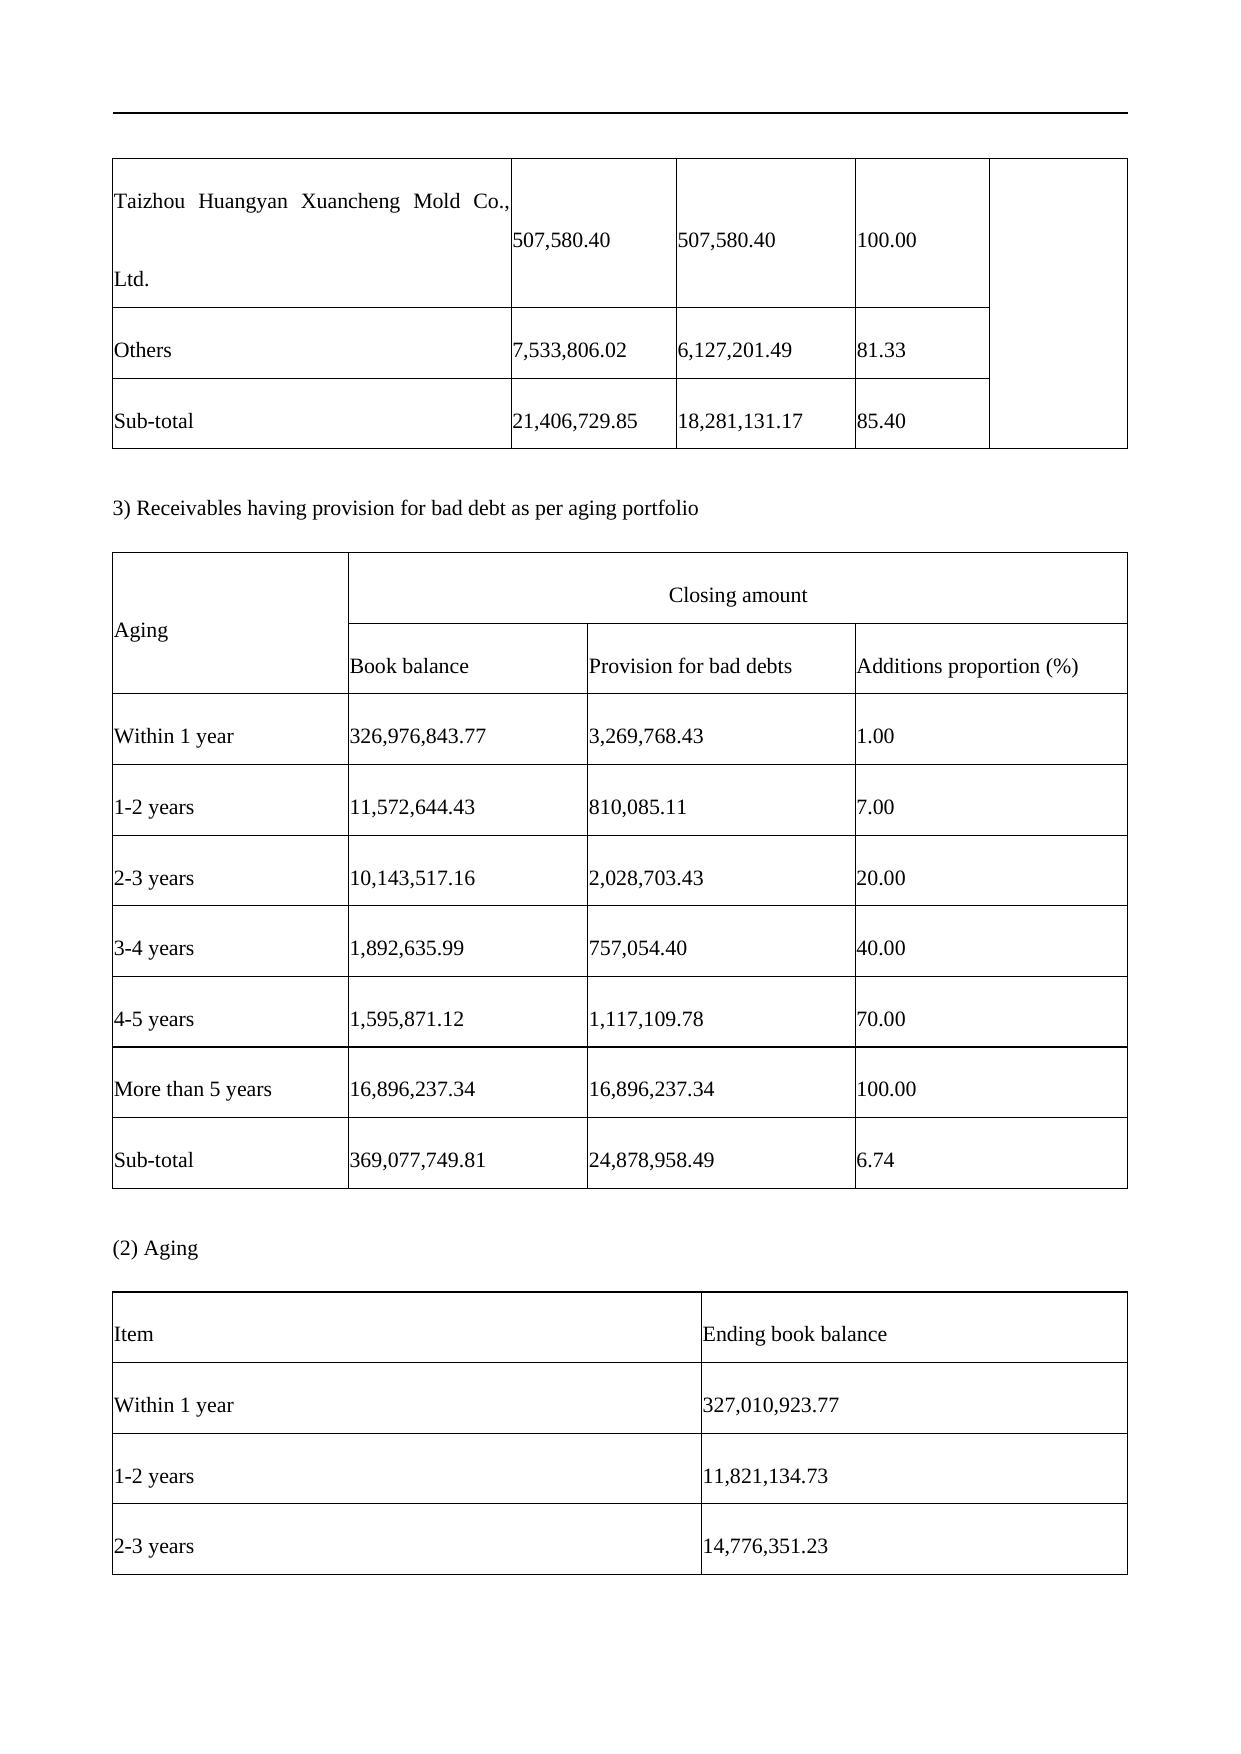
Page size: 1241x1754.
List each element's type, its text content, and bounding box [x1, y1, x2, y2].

table_cell 3,269,768.43 [588, 694, 855, 764]
table_cell 11,572,644.43 [349, 765, 587, 834]
table_cell 14,776,351.23 [702, 1504, 1127, 1574]
table_cell 20.00 [856, 836, 1127, 905]
table_cell 100.00 [856, 1048, 1127, 1117]
table_cell Within 1 year [113, 694, 348, 764]
table_cell 40.00 [856, 906, 1127, 976]
table_cell Sub-total [113, 379, 511, 448]
table_cell 81.33 [856, 308, 989, 378]
table_cell 1,595,871.12 [349, 977, 587, 1046]
table_cell Provision for bad debts [588, 624, 855, 693]
table_cell 70.00 [856, 977, 1127, 1046]
table_cell 7.00 [856, 765, 1127, 834]
table_cell 327,010,923.77 [702, 1363, 1127, 1433]
table_cell Book balance [349, 624, 587, 693]
table_cell Sub-total [113, 1118, 348, 1188]
table_cell 16,896,237.34 [588, 1048, 855, 1117]
table_cell 18,281,131.17 [677, 379, 855, 448]
table_cell 1,892,635.99 [349, 906, 587, 976]
table_cell Within 1 year [113, 1363, 701, 1433]
table_cell 1-2 years [113, 765, 348, 834]
table_cell 810,085.11 [588, 765, 855, 834]
table_cell 16,896,237.34 [349, 1048, 587, 1117]
table_cell Additions proportion (%) [856, 624, 1127, 693]
table_cell 1.00 [856, 694, 1127, 764]
table_cell Others [113, 308, 511, 378]
table_cell More than 5 years [113, 1048, 348, 1117]
table_cell 2-3 years [113, 1504, 701, 1574]
table_cell [990, 159, 1127, 448]
table_cell 3-4 years [113, 906, 348, 976]
table_cell 507,580.40 [512, 159, 676, 307]
table_cell 85.40 [856, 379, 989, 448]
text (2) Aging [112, 1206, 1128, 1268]
table_cell 757,054.40 [588, 906, 855, 976]
text 3) Receivables having provision for bad debt as per aging portfolio [112, 466, 1128, 529]
table_cell 2-3 years [113, 836, 348, 905]
table_cell 6,127,201.49 [677, 308, 855, 378]
table_cell 369,077,749.81 [349, 1118, 587, 1188]
table_cell 6.74 [856, 1118, 1127, 1188]
table_cell 24,878,958.49 [588, 1118, 855, 1188]
table_cell 10,143,517.16 [349, 836, 587, 905]
table_cell 326,976,843.77 [349, 694, 587, 764]
table_cell 21,406,729.85 [512, 379, 676, 448]
table_header Item [113, 1293, 701, 1362]
table_cell Taizhou Huangyan Xuancheng Mold Co., Ltd. [113, 159, 511, 307]
table_cell 2,028,703.43 [588, 836, 855, 905]
table_header Closing amount [349, 553, 1127, 623]
table_cell 11,821,134.73 [702, 1434, 1127, 1503]
table_cell 507,580.40 [677, 159, 855, 307]
table_cell 1,117,109.78 [588, 977, 855, 1046]
table_header Ending book balance [702, 1293, 1127, 1362]
table_cell 100.00 [856, 159, 989, 307]
table_cell 4-5 years [113, 977, 348, 1046]
table_header Aging [113, 553, 348, 693]
table_cell 7,533,806.02 [512, 308, 676, 378]
table_cell 1-2 years [113, 1434, 701, 1503]
